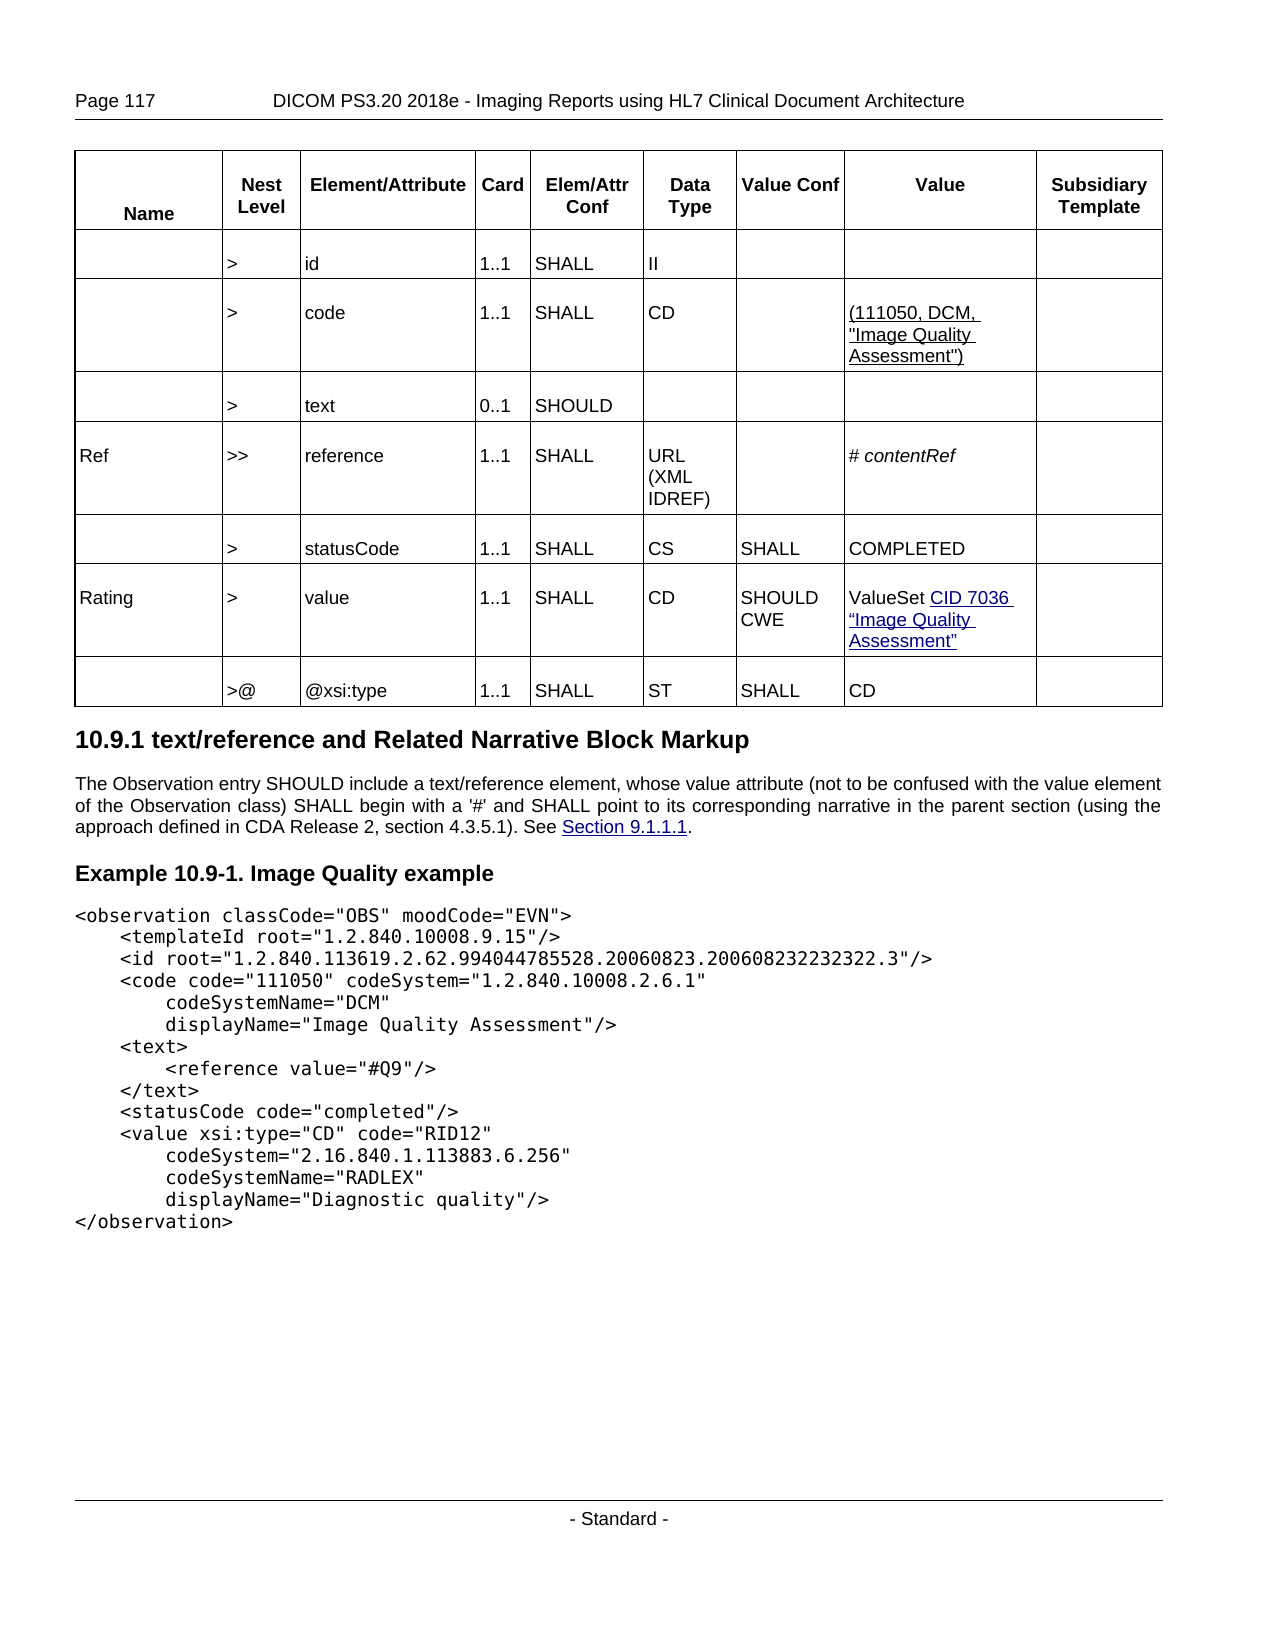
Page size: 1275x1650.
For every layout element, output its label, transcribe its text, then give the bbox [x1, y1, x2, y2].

table_cell SHOULD CWE [737, 564, 844, 656]
table_cell SHALL [531, 564, 643, 656]
table_cell CS [644, 515, 736, 563]
table_header Value Conf [737, 151, 844, 228]
table_cell @xsi:type [301, 657, 475, 706]
table_cell 1..1 [476, 422, 530, 513]
table_cell SHALL [531, 422, 643, 513]
table_cell [1037, 515, 1162, 563]
text The Observation entry SHOULD include a text/reference element, whose value attribute (not to be confused with the value element of the Observation class) SHALL begin with a '#' and SHALL point to its corresponding narrative in the parent section (using the approach defined in CDA Release 2, section 4.3.5.1). See Section 9.1.1.1. [75, 773, 1162, 838]
table_cell [1037, 564, 1162, 656]
table_cell 1..1 [476, 657, 530, 706]
table_cell [845, 230, 1036, 278]
table_cell [737, 230, 844, 278]
table_cell [1037, 279, 1162, 371]
table_cell [737, 372, 844, 421]
table_cell CD [845, 657, 1036, 706]
table_cell [76, 657, 222, 706]
table_cell [845, 372, 1036, 421]
table_cell [1037, 372, 1162, 421]
table_cell II [644, 230, 736, 278]
text 10.9.1 text/reference and Related Narrative Block Markup [75, 725, 1162, 754]
table_cell > [223, 564, 300, 656]
table_header Card [476, 151, 530, 228]
table_cell [1037, 230, 1162, 278]
table_cell [1037, 422, 1162, 513]
table_cell ValueSet CID 7036 “Image Quality Assessment” [845, 564, 1036, 656]
table_cell SHALL [531, 657, 643, 706]
table_header Subsidiary Template [1037, 151, 1162, 228]
table_cell code [301, 279, 475, 371]
table_header Name [76, 151, 222, 228]
table_cell > [223, 279, 300, 371]
table_cell [1037, 657, 1162, 706]
table_cell 1..1 [476, 564, 530, 656]
table_cell status​Code [301, 515, 475, 563]
table_cell 1..1 [476, 279, 530, 371]
table_header Data Type [644, 151, 736, 228]
table_cell text [301, 372, 475, 421]
table_cell (111050, DCM, "Image Quality Assessment") [845, 279, 1036, 371]
table_cell [76, 515, 222, 563]
table_cell [76, 279, 222, 371]
table_cell [644, 372, 736, 421]
table_cell CD [644, 279, 736, 371]
table_cell Ref [76, 422, 222, 513]
table_header Element/​Attribute [301, 151, 475, 228]
table_header Nest Level [223, 151, 300, 228]
table_cell 0..1 [476, 372, 530, 421]
table_cell 1..1 [476, 515, 530, 563]
table_cell SHOULD [531, 372, 643, 421]
table_header Value [845, 151, 1036, 228]
table_cell SHALL [531, 279, 643, 371]
table_cell value [301, 564, 475, 656]
table_cell > [223, 372, 300, 421]
table_cell SHALL [531, 515, 643, 563]
table_cell >> [223, 422, 300, 513]
table_cell # content​Ref [845, 422, 1036, 513]
table_cell [737, 279, 844, 371]
table_header Elem/Attr Conf [531, 151, 643, 228]
table_cell URL (XML IDREF) [644, 422, 736, 513]
table_cell > [223, 515, 300, 563]
text Example 10.9-1. Image Quality example [75, 860, 1162, 886]
table_cell [76, 230, 222, 278]
table_cell reference [301, 422, 475, 513]
table_cell [76, 372, 222, 421]
table_cell > [223, 230, 300, 278]
table_cell >@ [223, 657, 300, 706]
table_cell [737, 422, 844, 513]
table_cell ST [644, 657, 736, 706]
table_cell 1..1 [476, 230, 530, 278]
text <observation classCode="OBS" moodCode="EVN"> <templateId root="1.2.840.10008.9.15"/> <id root="1.2.840.113619.2.62.994044785528.20060823.200608232232322.3"/> <code code="111050" codeSystem="1.2.840.10008.2.6.1" codeSystemName="DCM" displayName="Image Quality Assessment"/> <text> <reference value="#Q9"/> </text> <statusCode code="completed"/> <value xsi:type="CD" code="RID12" codeSystem="2.16.840.1.113883.6.256" codeSystemName="RADLEX" displayName="Diagnostic quality"/> </observation> [75, 905, 1162, 1233]
table_cell SHALL [737, 515, 844, 563]
table_cell Rating [76, 564, 222, 656]
table_cell CD [644, 564, 736, 656]
table_cell id [301, 230, 475, 278]
table_cell SHALL [737, 657, 844, 706]
table_cell SHALL [531, 230, 643, 278]
table_cell COMPLETED [845, 515, 1036, 563]
